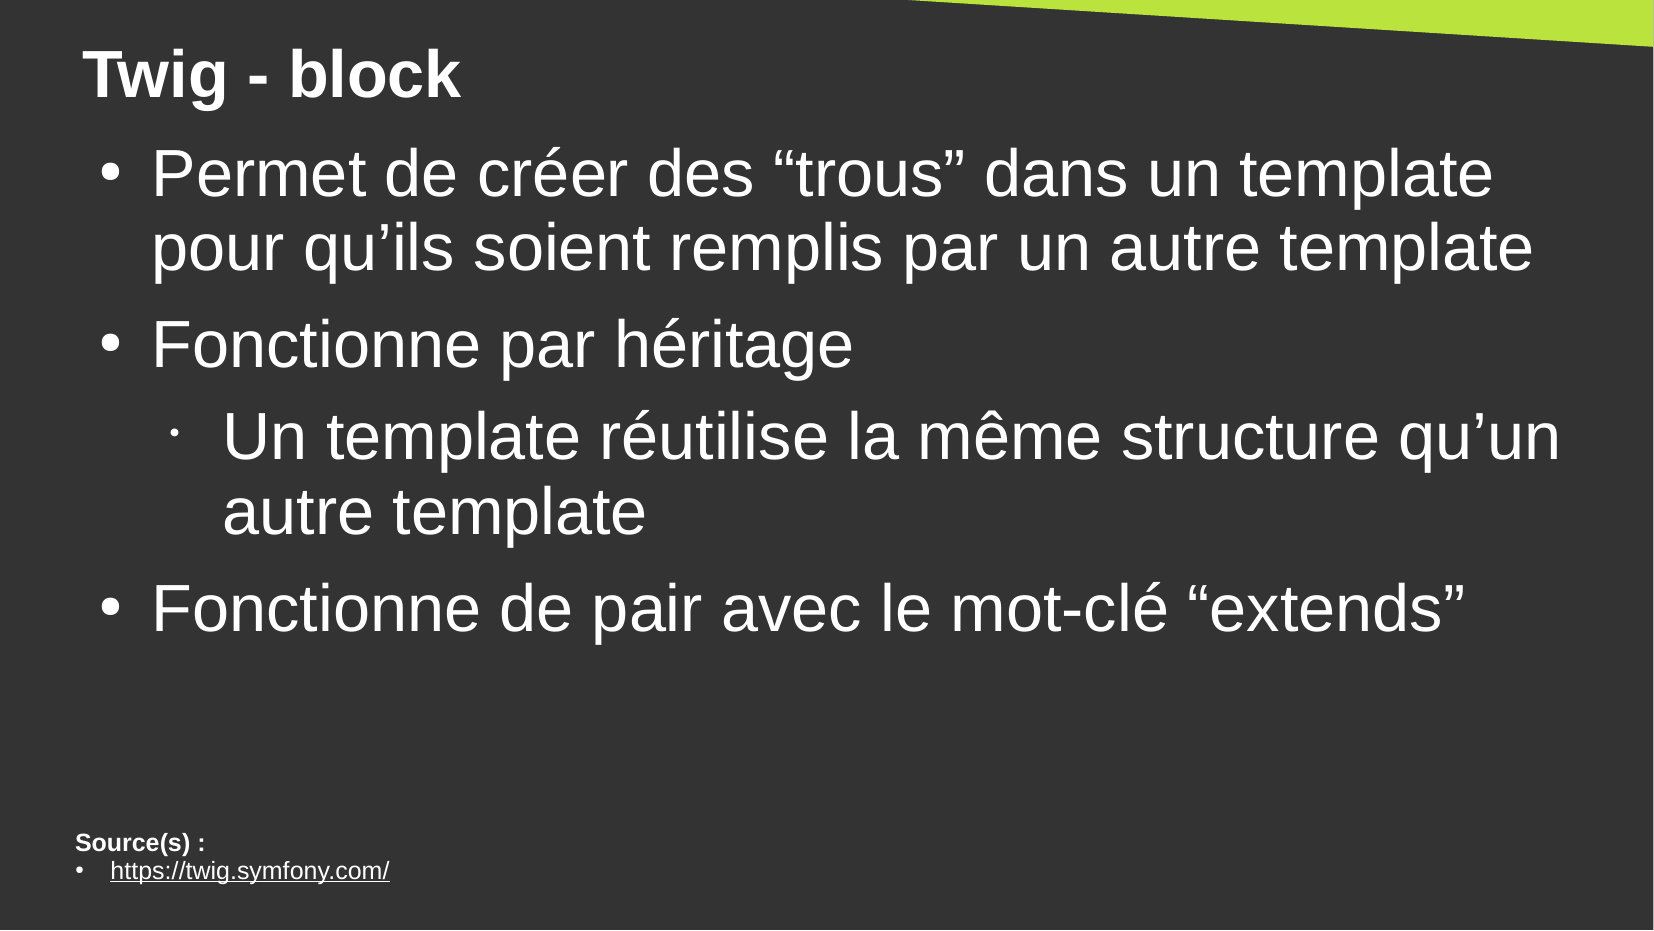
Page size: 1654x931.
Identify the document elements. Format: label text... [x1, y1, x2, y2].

text_box [908, 0, 1654, 47]
list Permet de créer des “trous” dans un template pour qu’ils soient remplis par un autre template Fonctionne par héritage Un template réutilise la même structure qu’un autre template Fonctionne de pair avec le mot-clé “extends” [80, 135, 1620, 886]
text_box Source(s) : https://twig.symfony.com/ [60, 821, 1546, 931]
title Twig - block [82, 37, 1571, 112]
